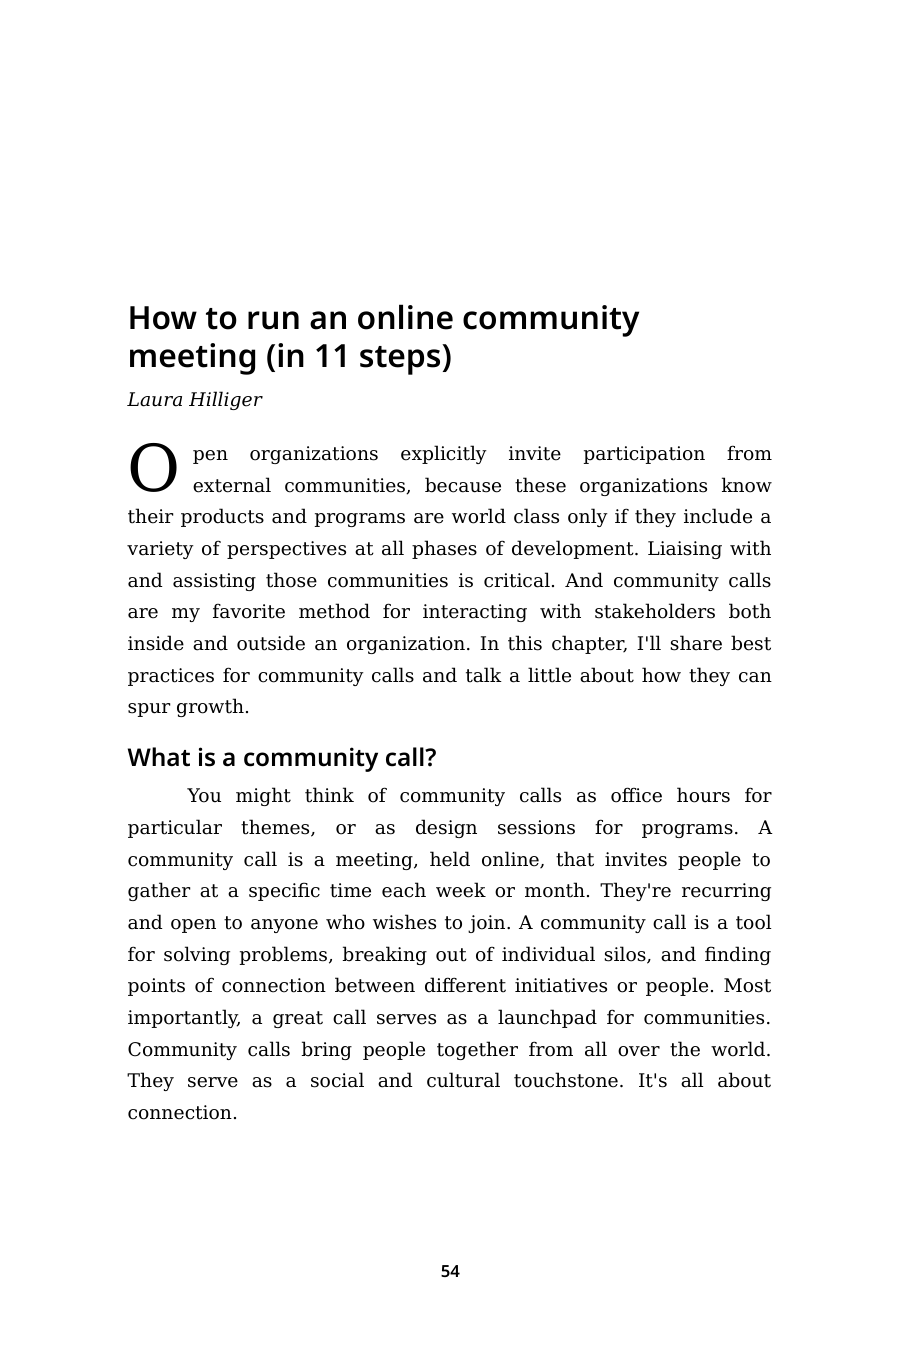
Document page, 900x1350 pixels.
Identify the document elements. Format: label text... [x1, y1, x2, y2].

subtitle What is a community call? [127, 743, 772, 773]
text Laura Hilliger [127, 389, 772, 411]
text You might think of community calls as office hours for particular themes, or as design sessions for programs. A community call is a meeting, held online, that invites people to gather at a specific time each week or month. They're recurring and open to anyone who wishes to join. A community call is a tool for solving problems, breaking out of individual silos, and finding points of connection between different initiatives or people. Most importantly, a great call serves as a launchpad for communities. Community calls bring people together from all over the world. They serve as a social and cultural touchstone. It's all about connection. [127, 785, 772, 1124]
subtitle How to run an online community meeting (in 11 steps) [127, 298, 772, 377]
text Open organizations explicitly invite participation from external communities, because these organizations know their products and programs are world class only if they include a variety of perspectives at all phases of development. Liaising with and assisting those communities is critical. And community calls are my favorite method for interacting with stakeholders both inside and outside an organization. In this chapter, I'll share best practices for community calls and talk a little about how they can spur growth. [127, 443, 772, 718]
